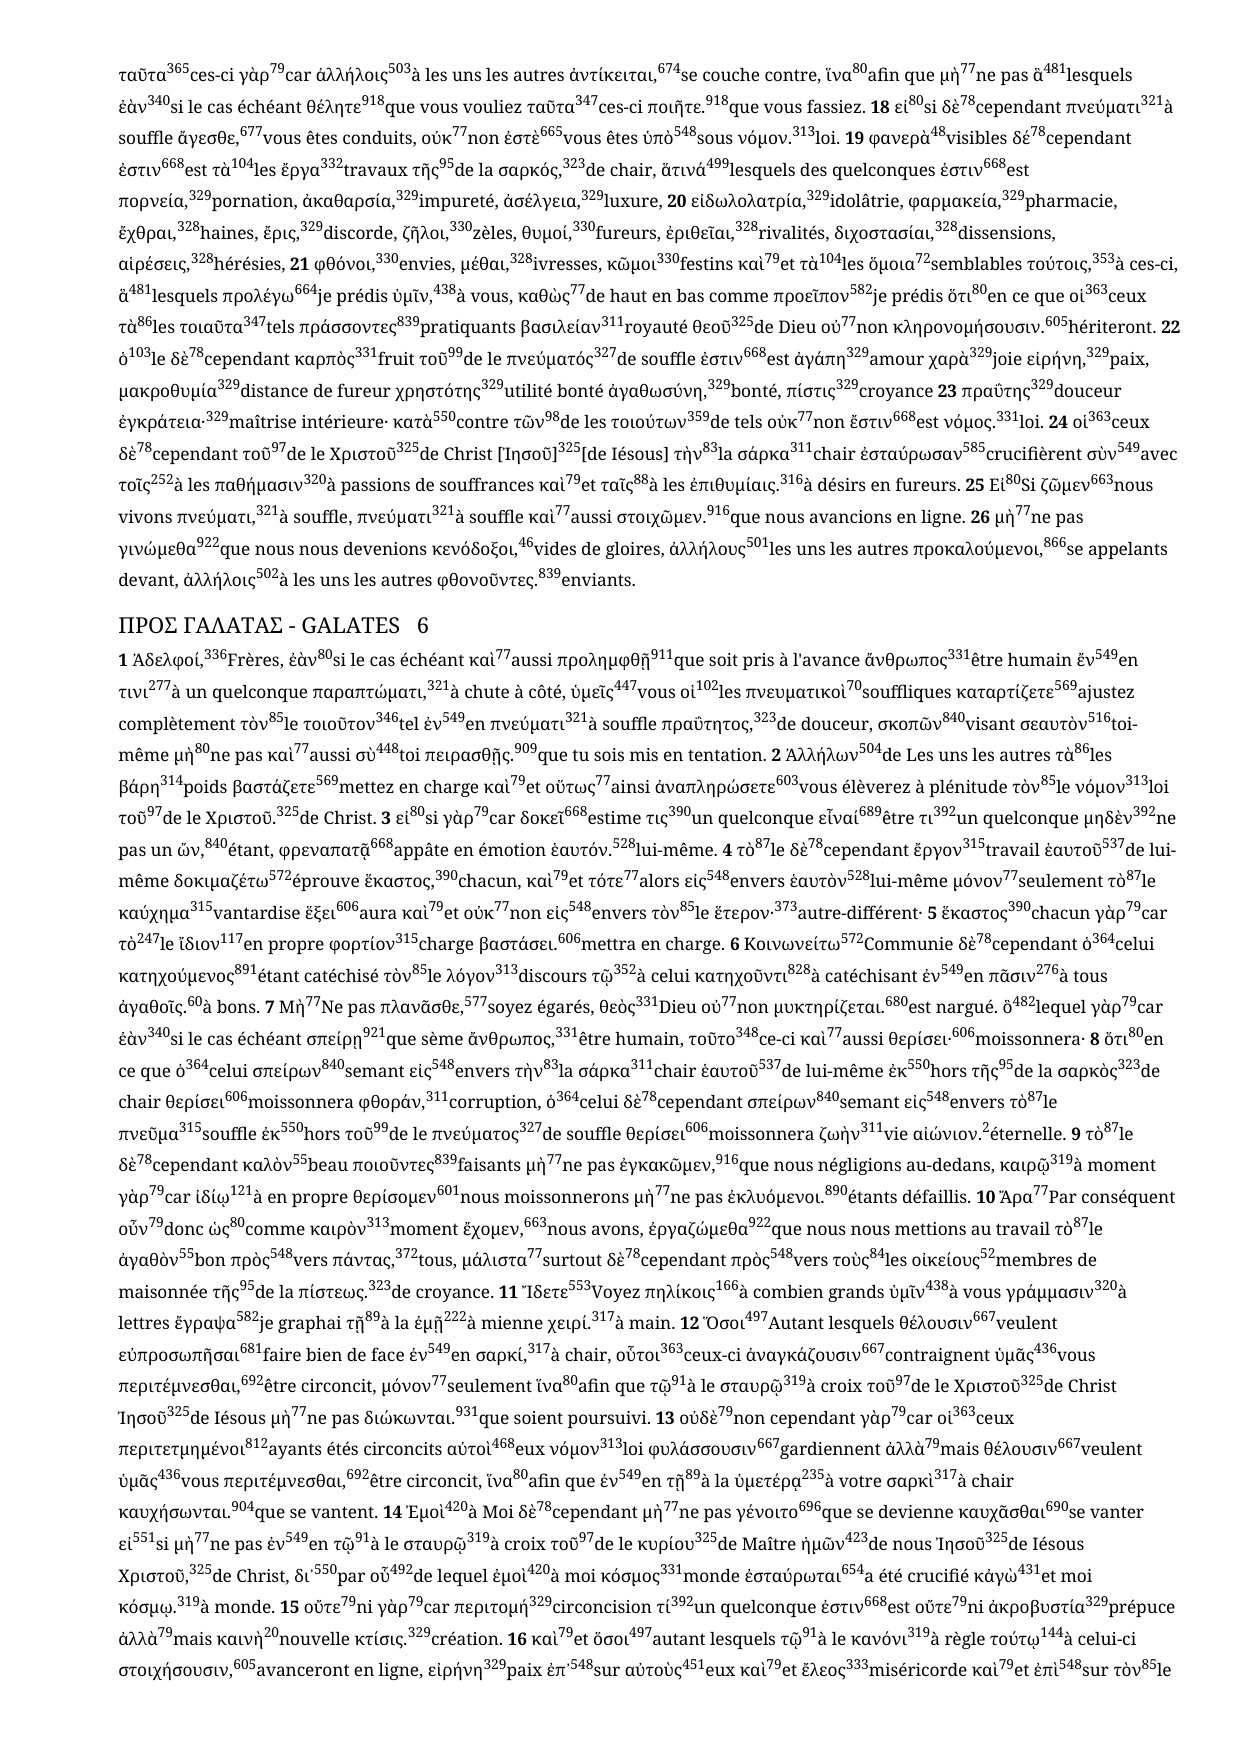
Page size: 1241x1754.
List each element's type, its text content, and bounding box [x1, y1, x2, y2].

text ΠΡΟΣ ΓΑΛΑΤΑΣ - GALATES 6 [118, 610, 1181, 640]
text 1 Ἀδελφοί,336Frères, ἐὰν80si le cas échéant καὶ77aussi προλημφθῇ911que soit pris à l'avance ἄνθρωπος331être humain ἔν549en τινι277à un quelconque παραπτώματι,321à chute à côté, ὑμεῖς447vous οἱ102les πνευματικοὶ70souffliques καταρτίζετε569ajustez complètement τὸν85le τοιοῦτον346tel ἐν549en πνεύματι321à souffle πραΰτητος,323de douceur, σκοπῶν840visant σεαυτὸν516toi-même μὴ80ne pas καὶ77aussi σὺ448toi πειρασθῇς.909que tu sois mis en tentation. 2 Ἀλλήλων504de Les uns les autres τὰ86les βάρη314poids βαστάζετε569mettez en charge καὶ79et οὕτως77ainsi ἀναπληρώσετε603vous élèverez à plénitude τὸν85le νόμον313loi τοῦ97de le Χριστοῦ.325de Christ. 3 εἰ80si γὰρ79car δοκεῖ668estime τις390un quelconque εἶναί689être τι392un quelconque μηδὲν392ne pas un ὤν,840étant, φρεναπατᾷ668appâte en émotion ἑαυτόν.528lui-même. 4 τὸ87le δὲ78cependant ἔργον315travail ἑαυτοῦ537de lui-même δοκιμαζέτω572éprouve ἕκαστος,390chacun, καὶ79et τότε77alors εἰς548envers ἑαυτὸν528lui-même μόνον77seulement τὸ87le καύχημα315vantardise ἕξει606aura καὶ79et οὐκ77non εἰς548envers τὸν85le ἕτερον·373autre-différent· 5 ἕκαστος390chacun γὰρ79car τὸ247le ἴδιον117en propre φορτίον315charge βαστάσει.606mettra en charge. 6 Κοινωνείτω572Communie δὲ78cependant ὁ364celui κατηχούμενος891étant catéchisé τὸν85le λόγον313discours τῷ352à celui κατηχοῦντι828à catéchisant ἐν549en πᾶσιν276à tous ἀγαθοῖς.60à bons. 7 Μὴ77Ne pas πλανᾶσθε,577soyez égarés, θεὸς331Dieu οὐ77non μυκτηρίζεται.680est nargué. ὃ482lequel γὰρ79car ἐὰν340si le cas échéant σπείρῃ921que sème ἄνθρωπος,331être humain, τοῦτο348ce-ci καὶ77aussi θερίσει·606moissonnera· 8 ὅτι80en ce que ὁ364celui σπείρων840semant εἰς548envers τὴν83la σάρκα311chair ἑαυτοῦ537de lui-même ἐκ550hors τῆς95de la σαρκὸς323de chair θερίσει606moissonnera φθοράν,311corruption, ὁ364celui δὲ78cependant σπείρων840semant εἰς548envers τὸ87le πνεῦμα315souffle ἐκ550hors τοῦ99de le πνεύματος327de souffle θερίσει606moissonnera ζωὴν311vie αἰώνιον.2éternelle. 9 τὸ87le δὲ78cependant καλὸν55beau ποιοῦντες839faisants μὴ77ne pas ἐγκακῶμεν,916que nous négligions au-dedans, καιρῷ319à moment γὰρ79car ἰδίῳ121à en propre θερίσομεν601nous moissonnerons μὴ77ne pas ἐκλυόμενοι.890étants défaillis. 10 Ἄρα77Par conséquent οὖν79donc ὡς80comme καιρὸν313moment ἔχομεν,663nous avons, ἐργαζώμεθα922que nous nous mettions au travail τὸ87le ἀγαθὸν55bon πρὸς548vers πάντας,372tous, μάλιστα77surtout δὲ78cependant πρὸς548vers τοὺς84les οἰκείους52membres de maisonnée τῆς95de la πίστεως.323de croyance. 11 Ἴδετε553Voyez πηλίκοις166à combien grands ὑμῖν438à vous γράμμασιν320à lettres ἔγραψα582je graphai τῇ89à la ἐμῇ222à mienne χειρί.317à main. 12 Ὅσοι497Autant lesquels θέλουσιν667veulent εὐπροσωπῆσαι681faire bien de face ἐν549en σαρκί,317à chair, οὗτοι363ceux-ci ἀναγκάζουσιν667contraignent ὑμᾶς436vous περιτέμνεσθαι,692être circoncit, μόνον77seulement ἵνα80afin que τῷ91à le σταυρῷ319à croix τοῦ97de le Χριστοῦ325de Christ Ἰησοῦ325de Iésous μὴ77ne pas διώκωνται.931que soient poursuivi. 13 οὐδὲ79non cependant γὰρ79car οἱ363ceux περιτετμημένοι812ayants étés circoncits αὐτοὶ468eux νόμον313loi φυλάσσουσιν667gardiennent ἀλλὰ79mais θέλουσιν667veulent ὑμᾶς436vous περιτέμνεσθαι,692être circoncit, ἵνα80afin que ἐν549en τῇ89à la ὑμετέρᾳ235à votre σαρκὶ317à chair καυχήσωνται.904que se vantent. 14 Ἐμοὶ420à Moi δὲ78cependant μὴ77ne pas γένοιτο696que se devienne καυχᾶσθαι690se vanter εἰ551si μὴ77ne pas ἐν549en τῷ91à le σταυρῷ319à croix τοῦ97de le κυρίου325de Maître ἡμῶν423de nous Ἰησοῦ325de Iésous Χριστοῦ,325de Christ, δι᾽550par οὗ492de lequel ἐμοὶ420à moi κόσμος331monde ἐσταύρωται654a été crucifié κἀγὼ431et moi κόσμῳ.319à monde. 15 οὔτε79ni γὰρ79car περιτομή329circoncision τί392un quelconque ἐστιν668est οὔτε79ni ἀκροβυστία329prépuce ἀλλὰ79mais καινὴ20nouvelle κτίσις.329création. 16 καὶ79et ὅσοι497autant lesquels τῷ91à le κανόνι319à règle τούτῳ144à celui-ci στοιχήσουσιν,605avanceront en ligne, εἰρήνη329paix ἐπ᾽548sur αὐτοὺς451eux καὶ79et ἔλεος333miséricorde καὶ79et ἐπὶ548sur τὸν85le Ἰσραὴλ313Israël τοῦ97de le θεοῦ.325de Dieu. 17 Τοῦ99de Le λοιποῦ386de restant κόπους312frappements μοι420à moi μηδεὶς390ne pas un παρεχέτω·572fournisse· ἐγὼ431moi γὰρ79car τὰ86les στίγματα314stigmates τοῦ97de le Ἰησοῦ325de Iésous ἐν549en τῷ93à le σώματί321à corps μου424de moi βαστάζω.664je mets en charge. 18 Ἡ101La χάρις329grâce τοῦ97de le κυρίου325de Maître ἡμῶν423de nous Ἰησοῦ325de Iésous Χριστοῦ325de Christ μετὰ550avec τοῦ99de le πνεύματος327de souffle ὑμῶν,441de vous, ἀδελφοί·336frères· ἀμήν.304amen. [118, 644, 1181, 1682]
text 1 Τῇ89à La ἐλευθερίᾳ317à liberté ἡμᾶς416nous Χριστὸς331Christ ἠλευθέρωσεν·586libéra· στήκετε569tenez debout οὖν79donc καὶ79et μὴ77ne pas πάλιν77de nouveau ζυγῷ319à joug-balance δουλείας323de esclavage ἐνέχεσθε.577soyez tenus au-dedans. 2 Ἴδε306Voici ἐγὼ431moi Παῦλος331Paulus λέγω664je dis ὑμῖν438à vous ὅτι80en ce que ἐὰν80si le cas échéant περιτέμνησθε,930que vous soyez circoncit, Χριστὸς331Christ ὑμᾶς436vous οὐδὲν375aucun ὠφελήσει.606profitera. 3 μαρτύρομαι670je me rends témoignage δὲ78cependant πάλιν77de nouveau παντὶ275à tout ἀνθρώπῳ319à être humain περιτεμνομένῳ880à étant circoncit ὅτι80en ce que ὀφειλέτης331débiteur ἐστὶν668est ὅλον269tout entier τὸν85le νόμον313loi ποιῆσαι.681faire. 4 κατηργήθητε597vous fûtes rendu complètement sans travail ἀπὸ550au loin Χριστοῦ,325de Christ, οἵτινες497lesquels des quelconques ἐν549en νόμῳ319à loi δικαιοῦσθε,677vous êtes justifiés, τῆς95de la χάριτος323de grâce ἐξεπέσατε.583vous tombâtes dehors. 5 ἡμεῖς430nous γὰρ79car πνεύματι321à souffle ἐκ550hors πίστεως323de croyance ἐλπίδα311espérance δικαιοσύνης323de justice ἀπεκδεχόμεθα.669nous nous attendons longuement. 6 ἐν549en γὰρ79car Χριστῷ319à Christ Ἰησοῦ319à Iésous οὔτε79ni περιτομή329circoncision τι375un quelconque ἰσχύει668a la ténacité οὔτε79ni ἀκροβυστία329prépuce ἀλλὰ79mais πίστις329croyance δι᾽550par ἀγάπης323de amour ἐνεργουμένη.865se énergisante. 7 Ἐτρέχετε622Vous couriez καλῶς·77bellement· τίς410quel ὑμᾶς436vous ἐνέκοψεν586incisa [τῇ]89[à la] ἀληθείᾳ317à vérité μὴ77ne pas πείθεσθαι;692être persuadé; 8 ἡ101la πεισμονὴ329persuasion οὐκ77non ἐκ550hors τοῦ358de celui καλοῦντος834de appelant ὑμᾶς.436vous. 9 μικρὰ20petite ζύμη329levain ὅλον271tout entier τὸ87le φύραμα315pâte ζυμοῖ.668fermente. 10 ἐγὼ431moi πέποιθα638j'ai persuadé εἰς548envers ὑμᾶς436vous ἐν549en κυρίῳ319à Maître ὅτι80en ce que οὐδὲν271aucun ἄλλο375autre φρονήσετε·603vous penserez· ὁ364celui δὲ78cependant ταράσσων840troublant ὑμᾶς436vous βαστάσει606mettra en charge τὸ87le κρίμα,315objet de jugement, ὅστις498lequel un quelconque ἐὰν340si le cas échéant ᾖ.921que soit. 11 Ἐγὼ431Moi δέ,78cependant, ἀδελφοί,336frères, εἰ80si περιτομὴν311circoncision ἔτι77encore κηρύσσω,664j'annonce, τί399quel ἔτι77encore διώκομαι;676je suis poursuivi; ἄρα77par conséquent κατήργηται654a été rendu complètement sans travail τὸ105le σκάνδαλον333scandale τοῦ97de le σταυροῦ.325de croix. 12 Ὄφελον340Dûment καὶ77aussi ἀποκόψονται611se couperont au loin οἱ363ceux ἀναστατοῦντες839dérangeants ὑμᾶς.436vous. 13 Ὑμεῖς447Vous γὰρ79car ἐπ᾽549sur ἐλευθερίᾳ317à liberté ἐκλήθητε,597vous fûtes appelé, ἀδελφοί·336frères· μόνον77seulement μὴ79ne pas τὴν83la ἐλευθερίαν311liberté εἰς548envers ἀφορμὴν311occasion τῇ89à la σαρκί,317à chair, ἀλλὰ79mais διὰ550par τῆς95de la ἀγάπης323de amour δουλεύετε569soyez esclaves ἀλλήλοις.502à les uns les autres. 14 ὁ103le γὰρ79car πᾶς287tout νόμος331loi ἐν549en ἑνὶ185à un λόγῳ319à discours πεπλήρωται,654a été fait plénitude, ἐν549en τῷ·352à celui· ἀγαπήσεις604tu aimeras τὸν85le πλησίον53prochain σου442de toi ὡς80comme σεαυτόν.516toi-même. 15 εἰ80si δὲ78cependant ἀλλήλους501les uns les autres δάκνετε665vous mordez καὶ79et κατεσθίετε,665vous mangez complètement, βλέπετε569regardez μὴ80ne pas ὑπ᾽550sous ἀλλήλων504de les uns les autres ἀναλωθῆτε.908que vous soyez consumé. 16 Λέγω664Je dis δέ,78cependant, πνεύματι321à souffle περιπατεῖτε569piétinez autour καὶ79et ἐπιθυμίαν311désir en fureur σαρκὸς323de chair οὐ77non μὴ77ne pas τελέσητε.896que vous acheviez. 17 ἡ101la γὰρ79car σὰρξ329chair ἐπιθυμεῖ668désire en fureur κατὰ550contre τοῦ99de le πνεύματος,327de souffle, τὸ105le δὲ78cependant πνεῦμα333souffle κατὰ550contre τῆς95de la σαρκός,323de chair, ταῦτα365ces-ci γὰρ79car ἀλλήλοις503à les uns les autres ἀντίκειται,674se couche contre, ἵνα80afin que μὴ77ne pas ἃ481lesquels ἐὰν340si le cas échéant θέλητε918que vous vouliez ταῦτα347ces-ci ποιῆτε.918que vous fassiez. 18 εἰ80si δὲ78cependant πνεύματι321à souffle ἄγεσθε,677vous êtes conduits, οὐκ77non ἐστὲ665vous êtes ὑπὸ548sous νόμον.313loi. 19 φανερὰ48visibles δέ78cependant ἐστιν668est τὰ104les ἔργα332travaux τῆς95de la σαρκός,323de chair, ἅτινά499lesquels des quelconques ἐστιν668est πορνεία,329pornation, ἀκαθαρσία,329impureté, ἀσέλγεια,329luxure, 20 εἰδωλολατρία,329idolâtrie, φαρμακεία,329pharmacie, ἔχθραι,328haines, ἔρις,329discorde, ζῆλοι,330zèles, θυμοί,330fureurs, ἐριθεῖαι,328rivalités, διχοστασίαι,328dissensions, αἱρέσεις,328hérésies, 21 φθόνοι,330envies, μέθαι,328ivresses, κῶμοι330festins καὶ79et τὰ104les ὅμοια72semblables τούτοις,353à ces-ci, ἃ481lesquels προλέγω664je prédis ὑμῖν,438à vous, καθὼς77de haut en bas comme προεῖπον582je prédis ὅτι80en ce que οἱ363ceux τὰ86les τοιαῦτα347tels πράσσοντες839pratiquants βασιλείαν311royauté θεοῦ325de Dieu οὐ77non κληρονομήσουσιν.605hériteront. 22 ὁ103le δὲ78cependant καρπὸς331fruit τοῦ99de le πνεύματός327de souffle ἐστιν668est ἀγάπη329amour χαρὰ329joie εἰρήνη,329paix, μακροθυμία329distance de fureur χρηστότης329utilité bonté ἀγαθωσύνη,329bonté, πίστις329croyance 23 πραΰτης329douceur ἐγκράτεια·329maîtrise intérieure· κατὰ550contre τῶν98de les τοιούτων359de tels οὐκ77non ἔστιν668est νόμος.331loi. 24 οἱ363ceux δὲ78cependant τοῦ97de le Χριστοῦ325de Christ [Ἰησοῦ]325[de Iésous] τὴν83la σάρκα311chair ἐσταύρωσαν585crucifièrent σὺν549avec τοῖς252à les παθήμασιν320à passions de souffrances καὶ79et ταῖς88à les ἐπιθυμίαις.316à désirs en fureurs. 25 Εἰ80Si ζῶμεν663nous vivons πνεύματι,321à souffle, πνεύματι321à souffle καὶ77aussi στοιχῶμεν.916que nous avancions en ligne. 26 μὴ77ne pas γινώμεθα922que nous nous devenions κενόδοξοι,46vides de gloires, ἀλλήλους501les uns les autres προκαλούμενοι,866se appelants devant, ἀλλήλοις502à les uns les autres φθονοῦντες.839enviants. [118, 59, 1181, 592]
